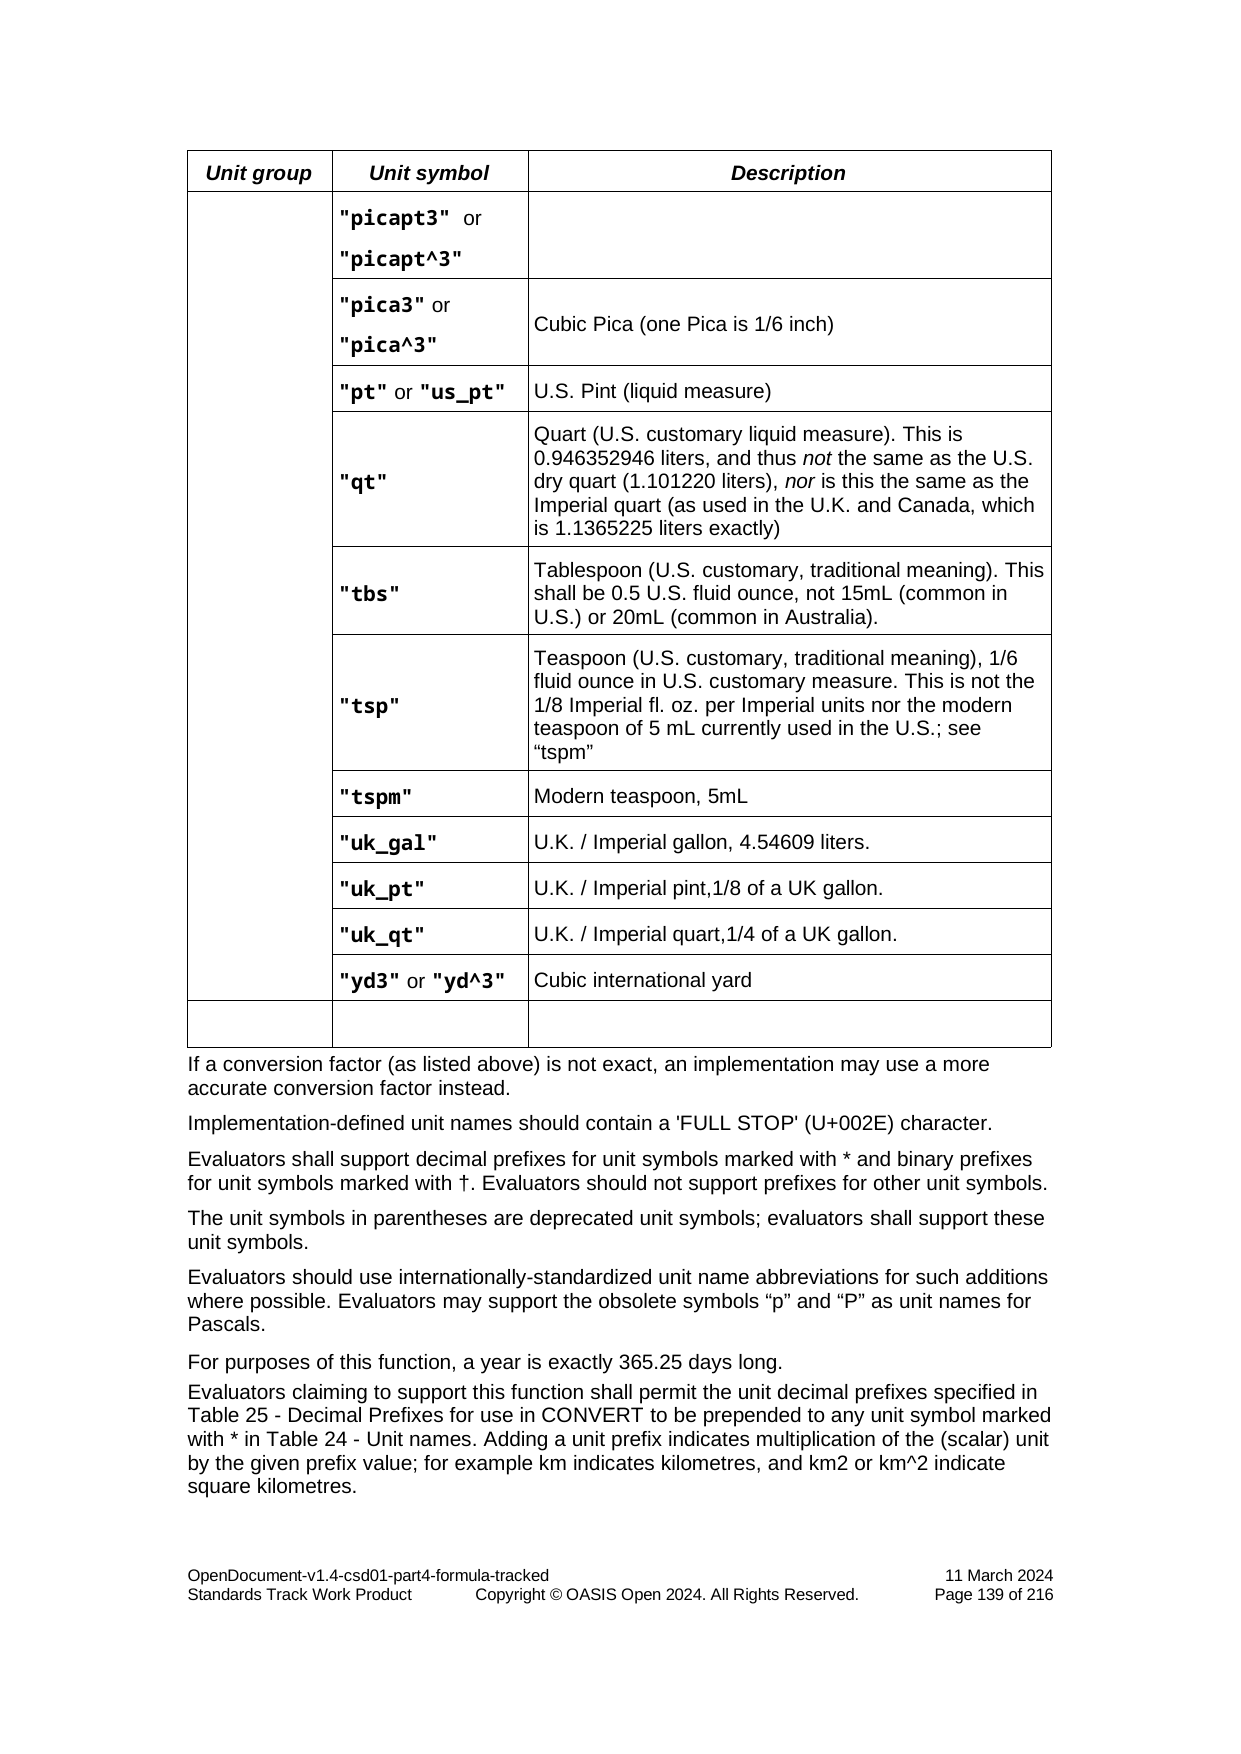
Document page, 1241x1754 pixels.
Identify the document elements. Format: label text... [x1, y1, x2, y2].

table_cell Tablespoon (U.S. customary, traditional meaning). This shall be 0.5 U.S. fluid ounce, not 15mL (common in U.S.) or 20mL (common in Australia). [529, 547, 1051, 634]
table_cell Modern teaspoon, 5mL [529, 771, 1051, 816]
text For purposes of this function, a year is exactly 365.25 days long. [187, 1351, 1053, 1374]
table_cell U.K. / Imperial quart,1/4 of a UK gallon. [529, 909, 1051, 954]
table_cell "yd3" or "yd^3" [333, 955, 528, 1000]
table_cell U.S. Pint (liquid measure) [529, 366, 1051, 411]
table_cell [529, 192, 1051, 278]
table_cell "qt" [333, 412, 528, 546]
table_cell "tspm" [333, 771, 528, 816]
table_cell "uk_pt" [333, 863, 528, 908]
text If a conversion factor (as listed above) is not exact, an implementation may use a more accurate conversion factor instead. [187, 1053, 1053, 1100]
table_cell "tsp" [333, 635, 528, 770]
table_cell [188, 192, 332, 1000]
text The unit symbols in parentheses are deprecated unit symbols; evaluators shall support these unit symbols. [187, 1207, 1053, 1254]
table_cell Quart (U.S. customary liquid measure). This is 0.946352946 liters, and thus not the same as the U.S. dry quart (1.101220 liters), nor is this the same as the Imperial quart (as used in the U.K. and Canada, which is 1.1365225 liters exactly) [529, 412, 1051, 546]
text Evaluators shall support decimal prefixes for unit symbols marked with * and binary prefixes for unit symbols marked with †. Evaluators should not support prefixes for other unit symbols. [187, 1147, 1053, 1194]
table_cell U.K. / Imperial gallon, 4.54609 liters. [529, 817, 1051, 862]
table_cell "picapt3" or "picapt^3" [333, 192, 528, 278]
text Evaluators claiming to support this function shall permit the unit decimal prefixes specified in Table 25 - Decimal Prefixes for use in CONVERT to be prepended to any unit symbol marked with * in Table 24 - Unit names. Adding a unit prefix indicates multiplication of the (scalar) unit by the given prefix value; for example km indicates kilometres, and km2 or km^2 indicate square kilometres. [187, 1380, 1053, 1498]
table_cell U.K. / Imperial pint,1/8 of a UK gallon. [529, 863, 1051, 908]
text Implementation-defined unit names should contain a 'FULL STOP' (U+002E) character. [187, 1112, 1053, 1135]
table_cell "uk_gal" [333, 817, 528, 862]
table_cell "tbs" [333, 547, 528, 634]
table_header Unit group [188, 151, 332, 191]
table_cell [333, 1001, 528, 1047]
table_header Description [529, 151, 1051, 191]
table_cell Teaspoon (U.S. customary, traditional meaning), 1/6 fluid ounce in U.S. customary measure. This is not the 1/8 Imperial fl. oz. per Imperial units nor the modern teaspoon of 5 mL currently used in the U.S.; see “tspm” [529, 635, 1051, 770]
table_cell "uk_qt" [333, 909, 528, 954]
text Evaluators should use internationally-standardized unit name abbreviations for such additions where possible. Evaluators may support the obsolete symbols “p” and “P” as unit names for Pascals. [187, 1266, 1053, 1336]
table_header Unit symbol [333, 151, 528, 191]
table_cell Cubic international yard [529, 955, 1051, 1000]
table_cell "pica3" or "pica^3" [333, 279, 528, 365]
table_cell Cubic Pica (one Pica is 1/6 inch) [529, 279, 1051, 365]
table_cell [188, 1001, 332, 1047]
table_cell "pt" or "us_pt" [333, 366, 528, 411]
table_cell [529, 1001, 1051, 1047]
